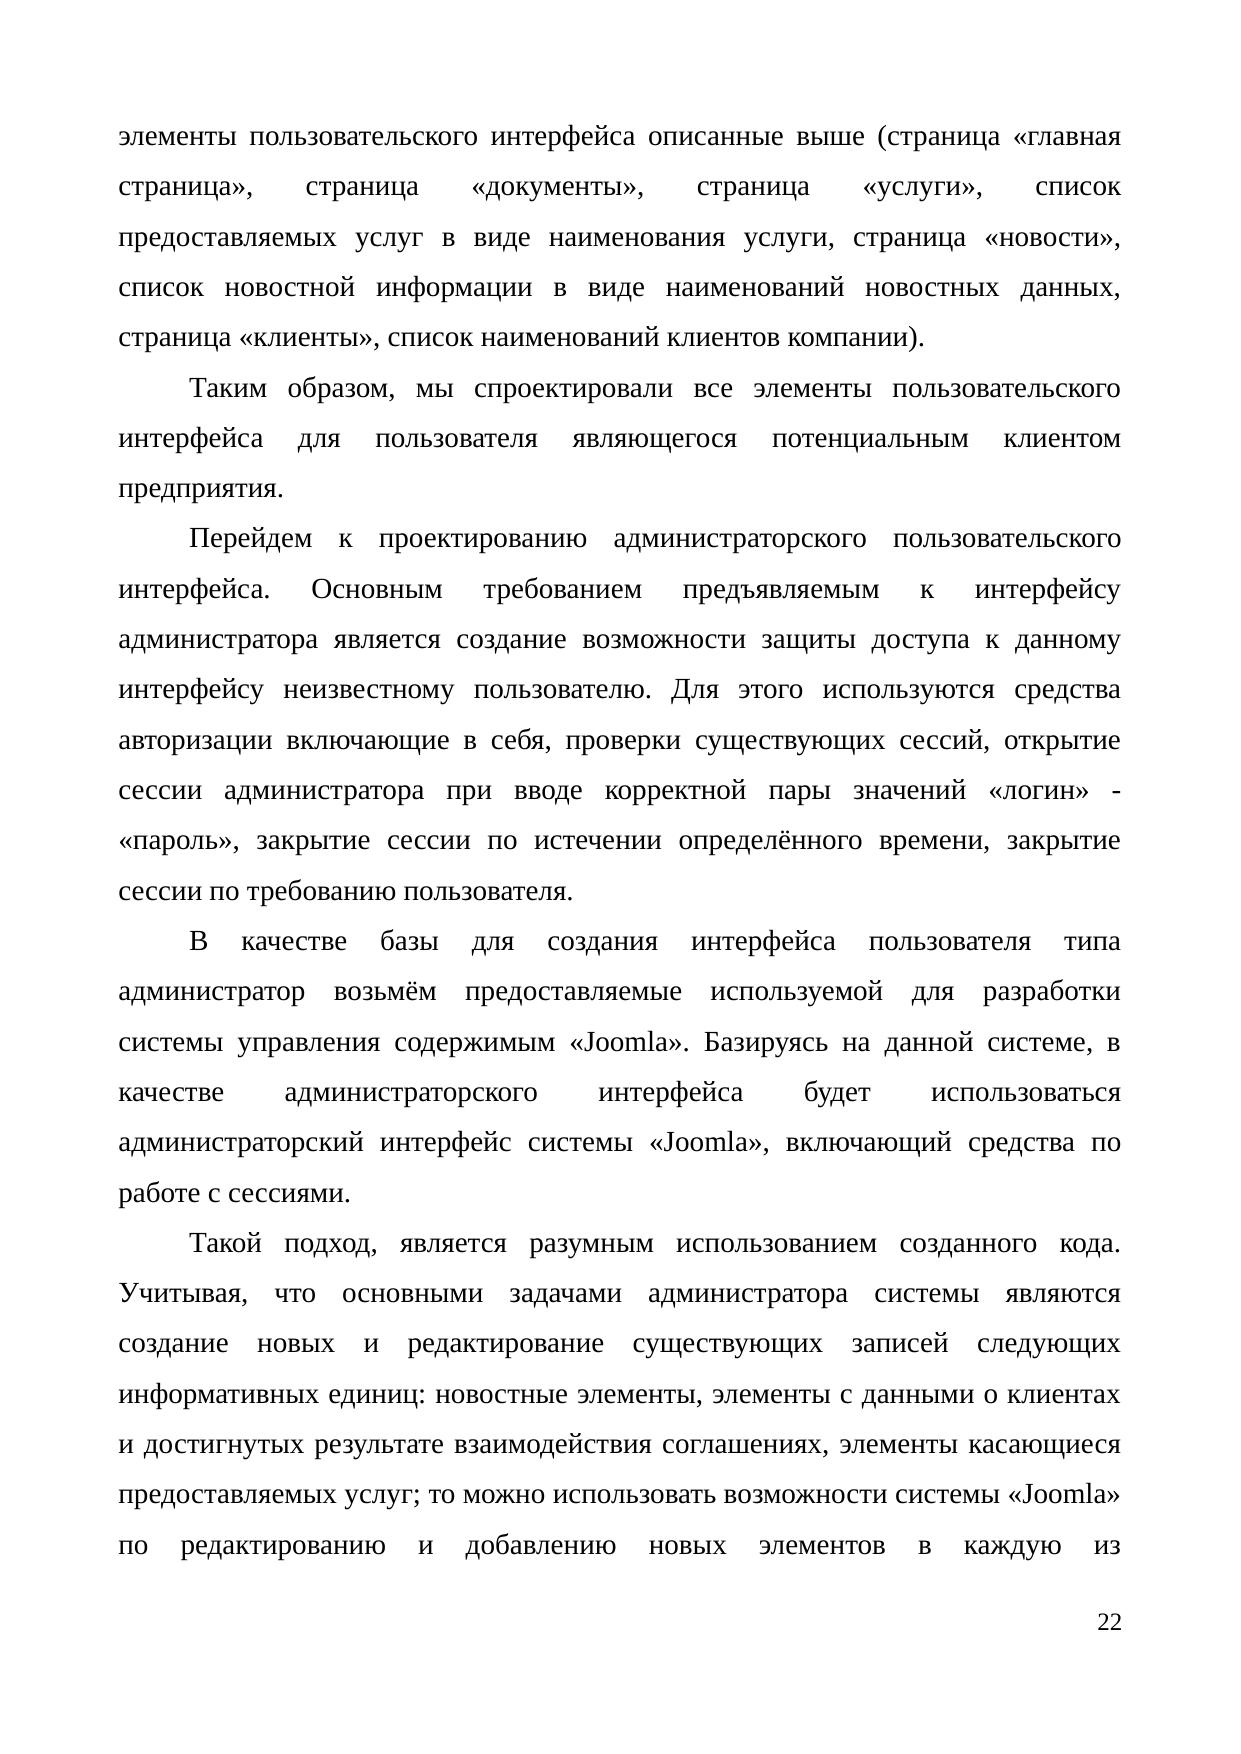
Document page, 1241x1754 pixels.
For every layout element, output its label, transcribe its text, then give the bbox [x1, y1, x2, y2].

text В качестве базы для создания интерфейса пользователя типа администратор возьмём предоставляемые используемой для разработки системы управления содержимым «Joomla». Базируясь на данной системе, в качестве администраторского интерфейса будет использоваться администраторский интерфейс системы «Joomla», включающий средства по работе с сессиями. [118, 923, 1122, 1208]
text Такой подход, является разумным использованием созданного кода. Учитывая, что основными задачами администратора системы являются создание новых и редактирование существующих записей следующих информативных единиц: новостные элементы, элементы с данными о клиентах и достигнутых результате взаимодействия соглашениях, элементы касающиеся предоставляемых услуг; то можно использовать возможности системы «Joomla» по редактированию и добавлению новых элементов в каждую из [118, 1225, 1122, 1560]
text элементы пользовательского интерфейса описанные выше (страница «главная страница», страница «документы», страница «услуги», список предоставляемых услуг в виде наименования услуги, страница «новости», список новостной информации в виде наименований новостных данных, страница «клиенты», список наименований клиентов компании). [118, 118, 1122, 353]
text Перейдем к проектированию администраторского пользовательского интерфейса. Основным требованием предъявляемым к интерфейсу администратора является создание возможности защиты доступа к данному интерфейсу неизвестному пользователю. Для этого используются средства авторизации включающие в себя, проверки существующих сессий, открытие сессии администратора при вводе корректной пары значений «логин» - «пароль», закрытие сессии по истечении определённого времени, закрытие сессии по требованию пользователя. [118, 521, 1122, 906]
text Таким образом, мы спроектировали все элементы пользовательского интерфейса для пользователя являющегося потенциальным клиентом предприятия. [118, 370, 1122, 504]
